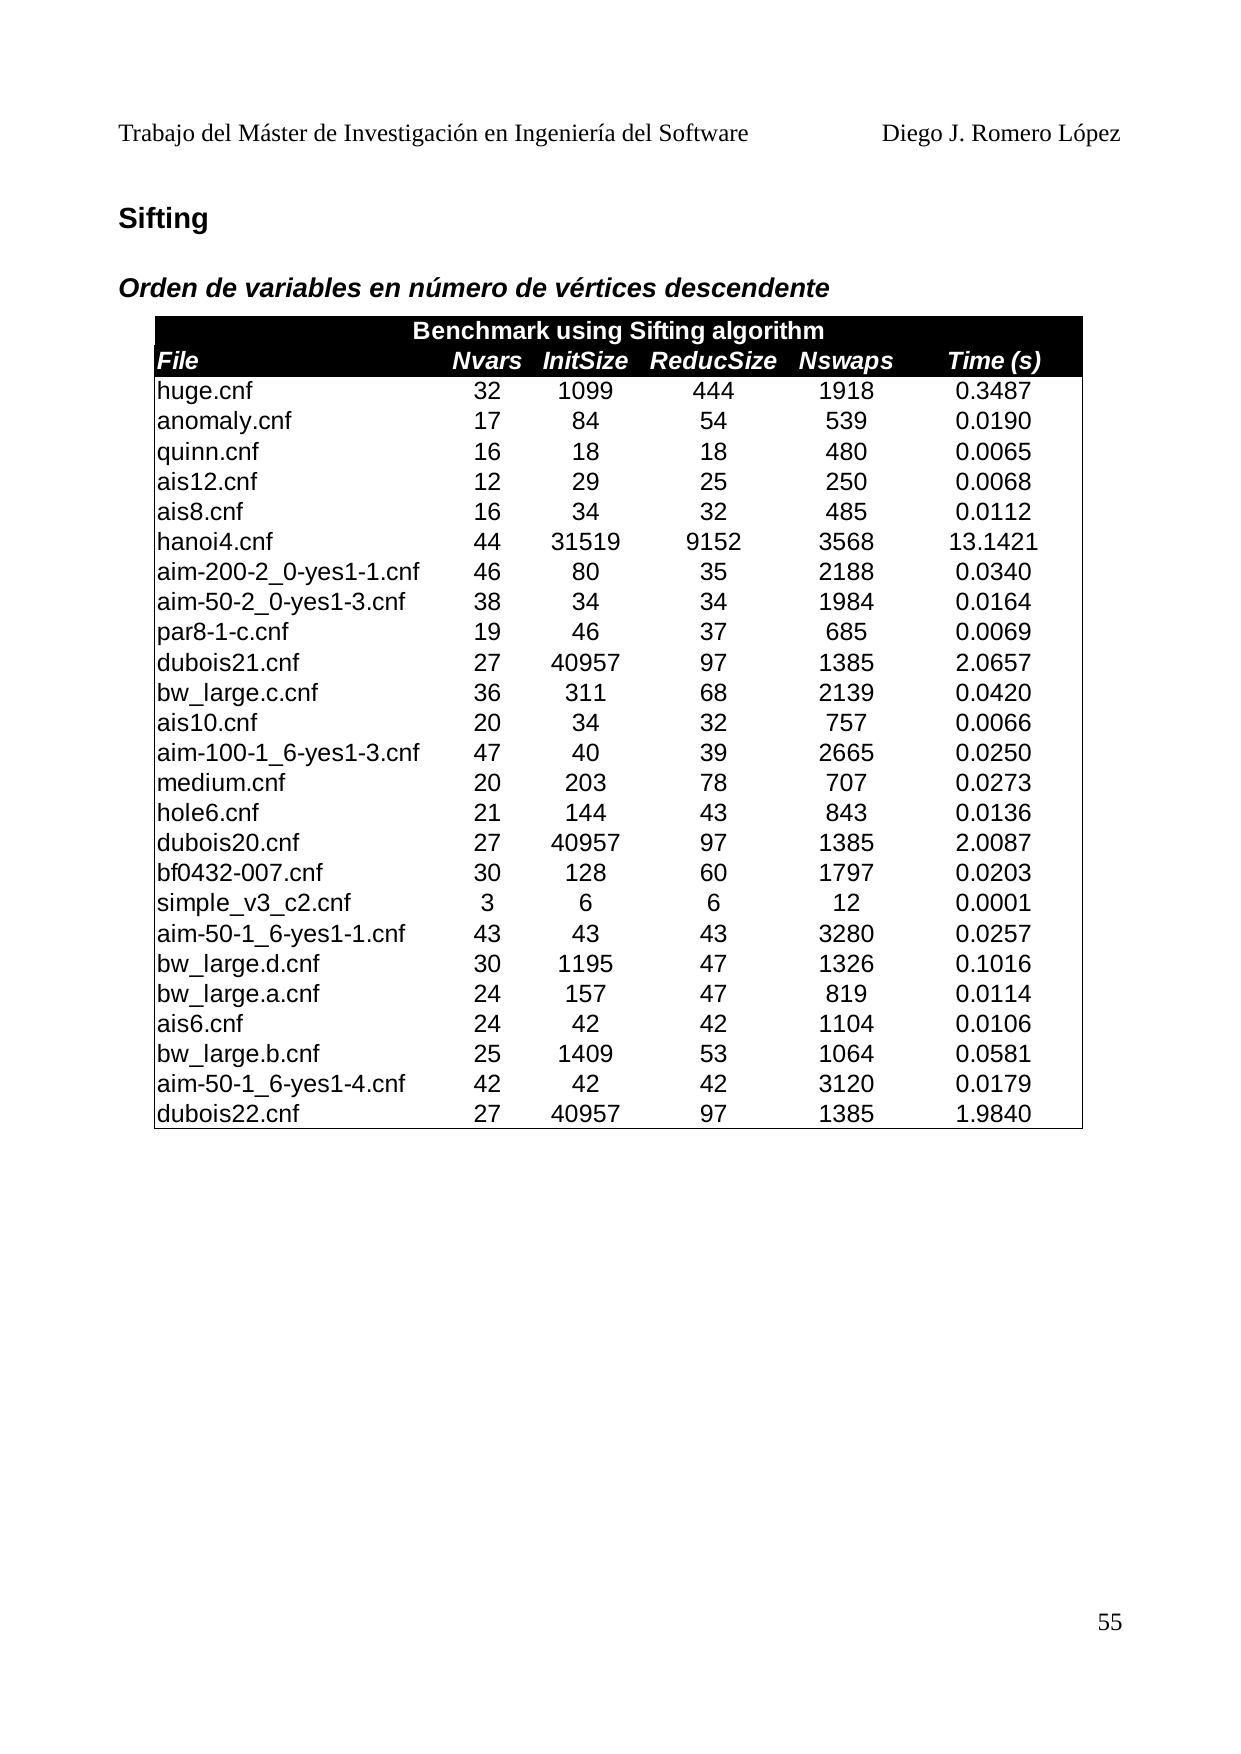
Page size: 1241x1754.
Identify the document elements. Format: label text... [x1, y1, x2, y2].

subtitle Orden de variables en número de vértices descendente [118, 272, 1122, 304]
subtitle Sifting [118, 201, 1122, 235]
